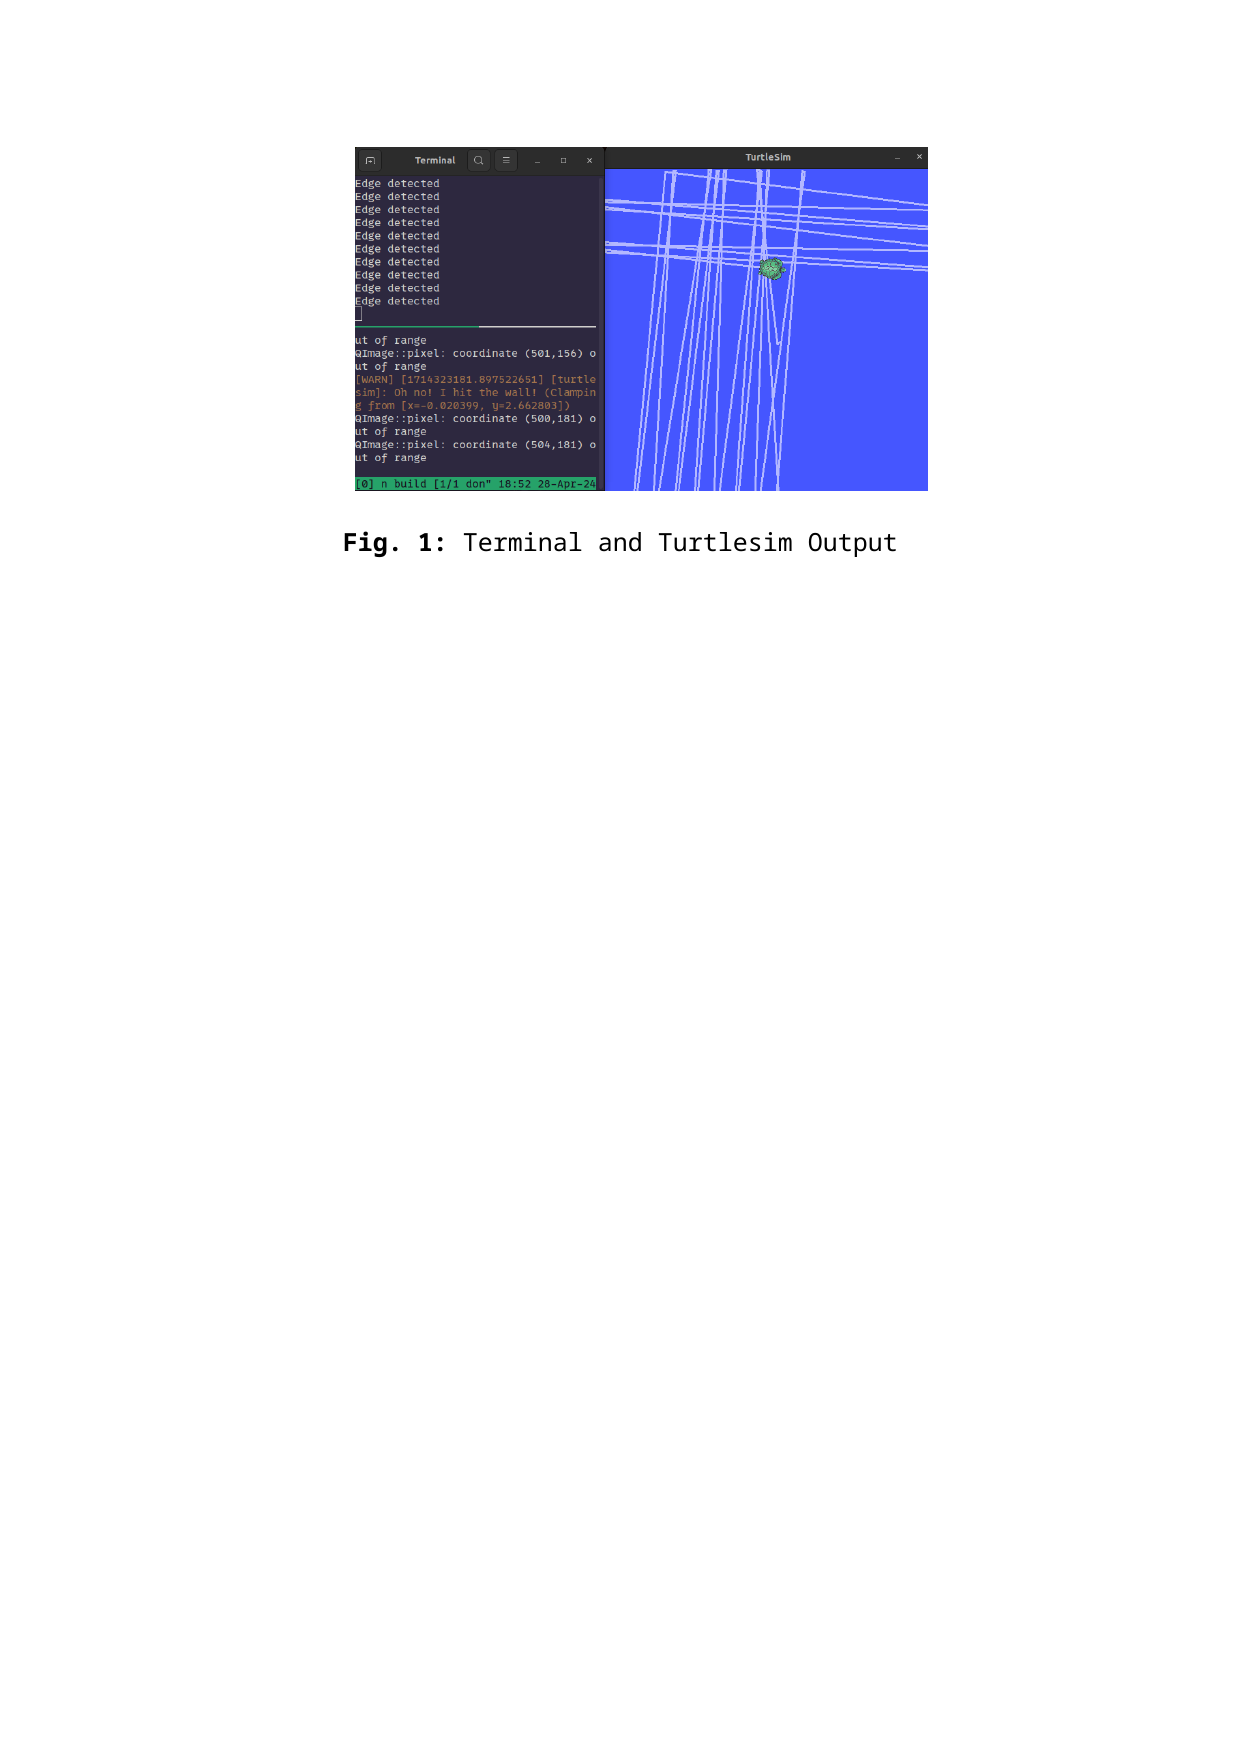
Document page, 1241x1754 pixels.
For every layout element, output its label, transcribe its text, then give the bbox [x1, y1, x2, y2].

picture [355, 147, 928, 491]
text Fig. 1: Terminal and Turtlesim Output [118, 524, 1122, 558]
